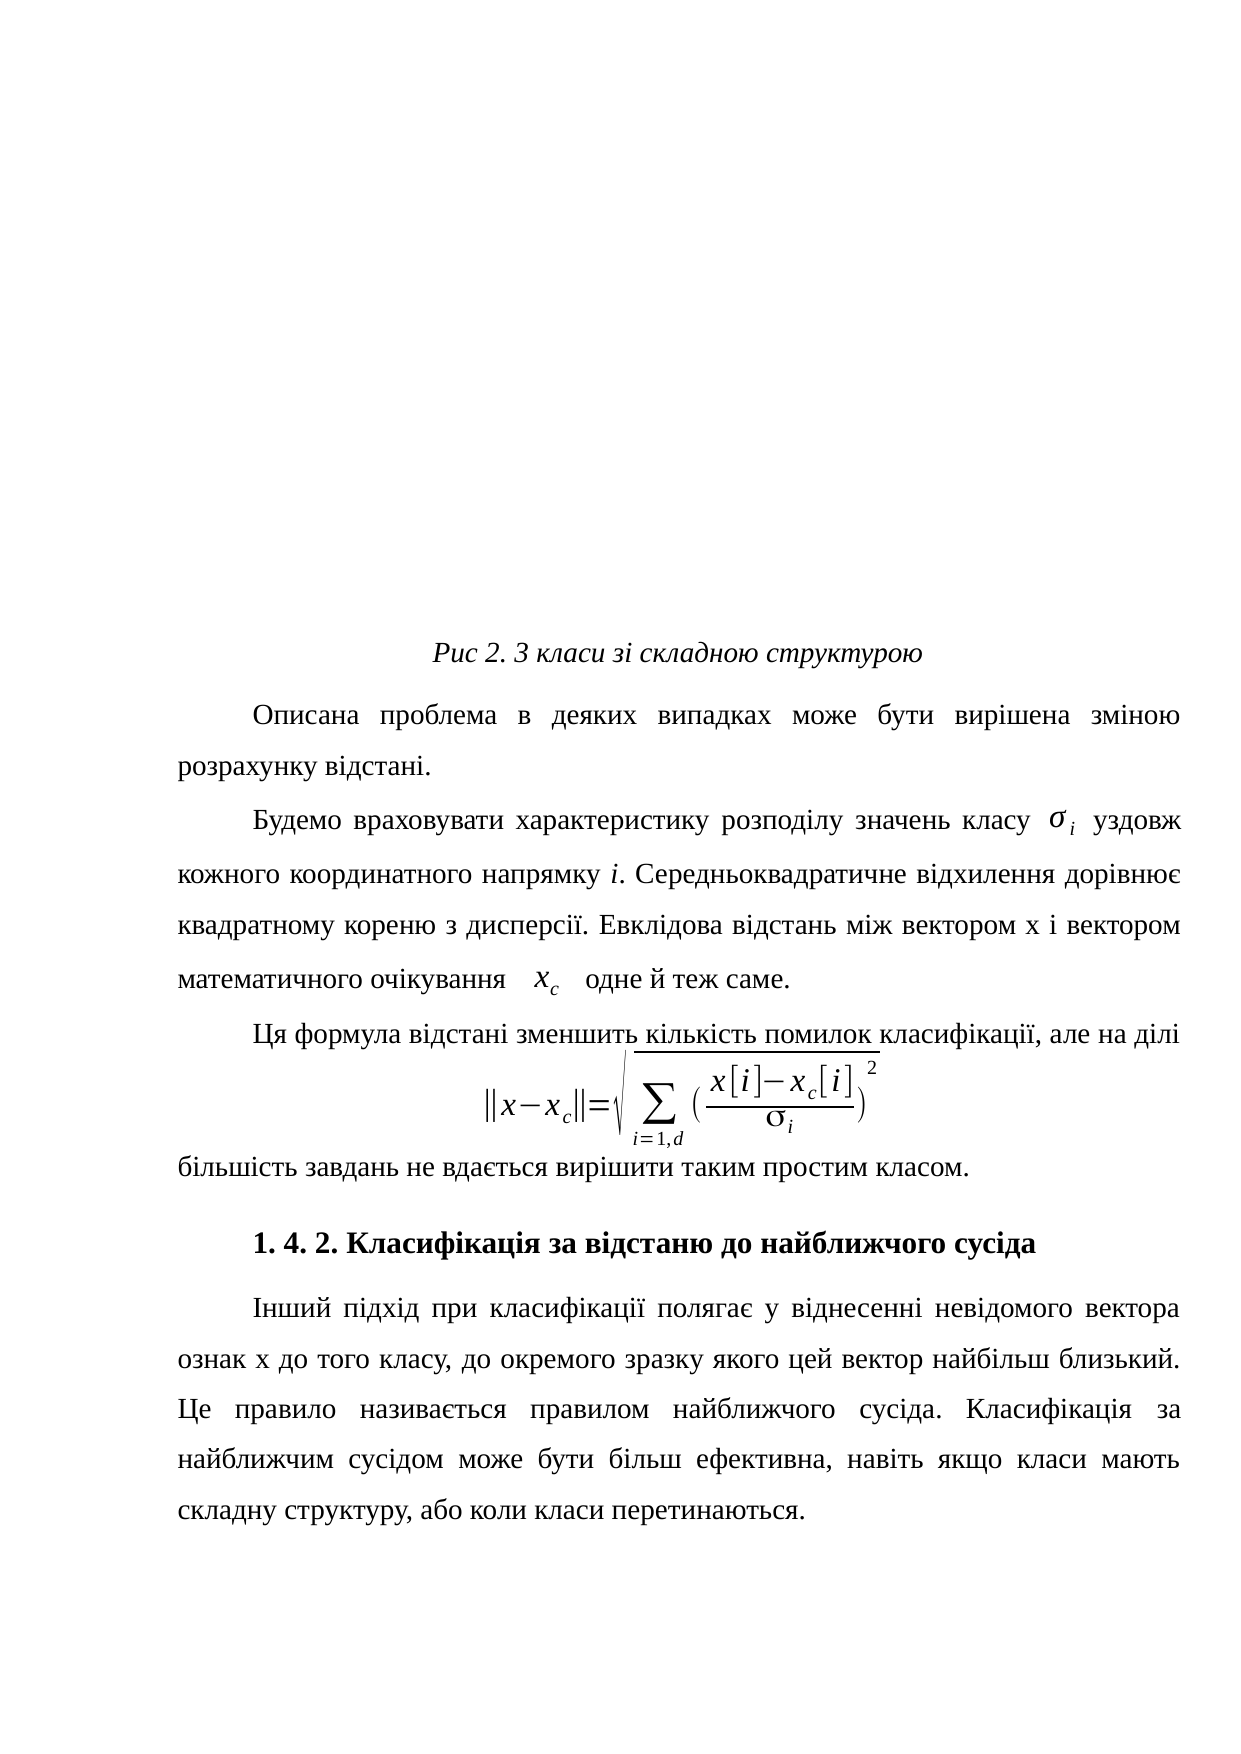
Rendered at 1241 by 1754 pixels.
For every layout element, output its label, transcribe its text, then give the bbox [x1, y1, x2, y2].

text Описана проблема в деяких випадках може бути вирішена зміною розрахунку відстані. [177, 697, 1181, 781]
text Будемо враховувати характеристику розподілу значень класууздовж кожного координатного напрямку i. Середньоквадратичне відхилення дорівнює квадратному кореню з дисперсії. Евклідова відстань між вектором x і вектором математичного очікування одне й теж саме. [177, 798, 1181, 999]
text Рис 2. 3 класи зі складною структурою [419, 160, 939, 669]
text Інший підхід при класифікації полягає у віднесенні невідомого вектора ознак x до того класу, до окремого зразку якого цей вектор найбільш близький. Це правило називається правилом найближчого сусіда. Класифікація за найближчим сусідом може бути більш ефективна, навіть якщо класи мають складну структуру, або коли класи перетинаються. [177, 1291, 1181, 1525]
subtitle 1. 4. 2. Класифікація за відстаню до найближчого сусіда [177, 1224, 1181, 1260]
text Ця формула відстані зменшить кількість помилок класифікації, але на ділі більшість завдань не вдається вирішити таким простим класом. [177, 1016, 1181, 1182]
